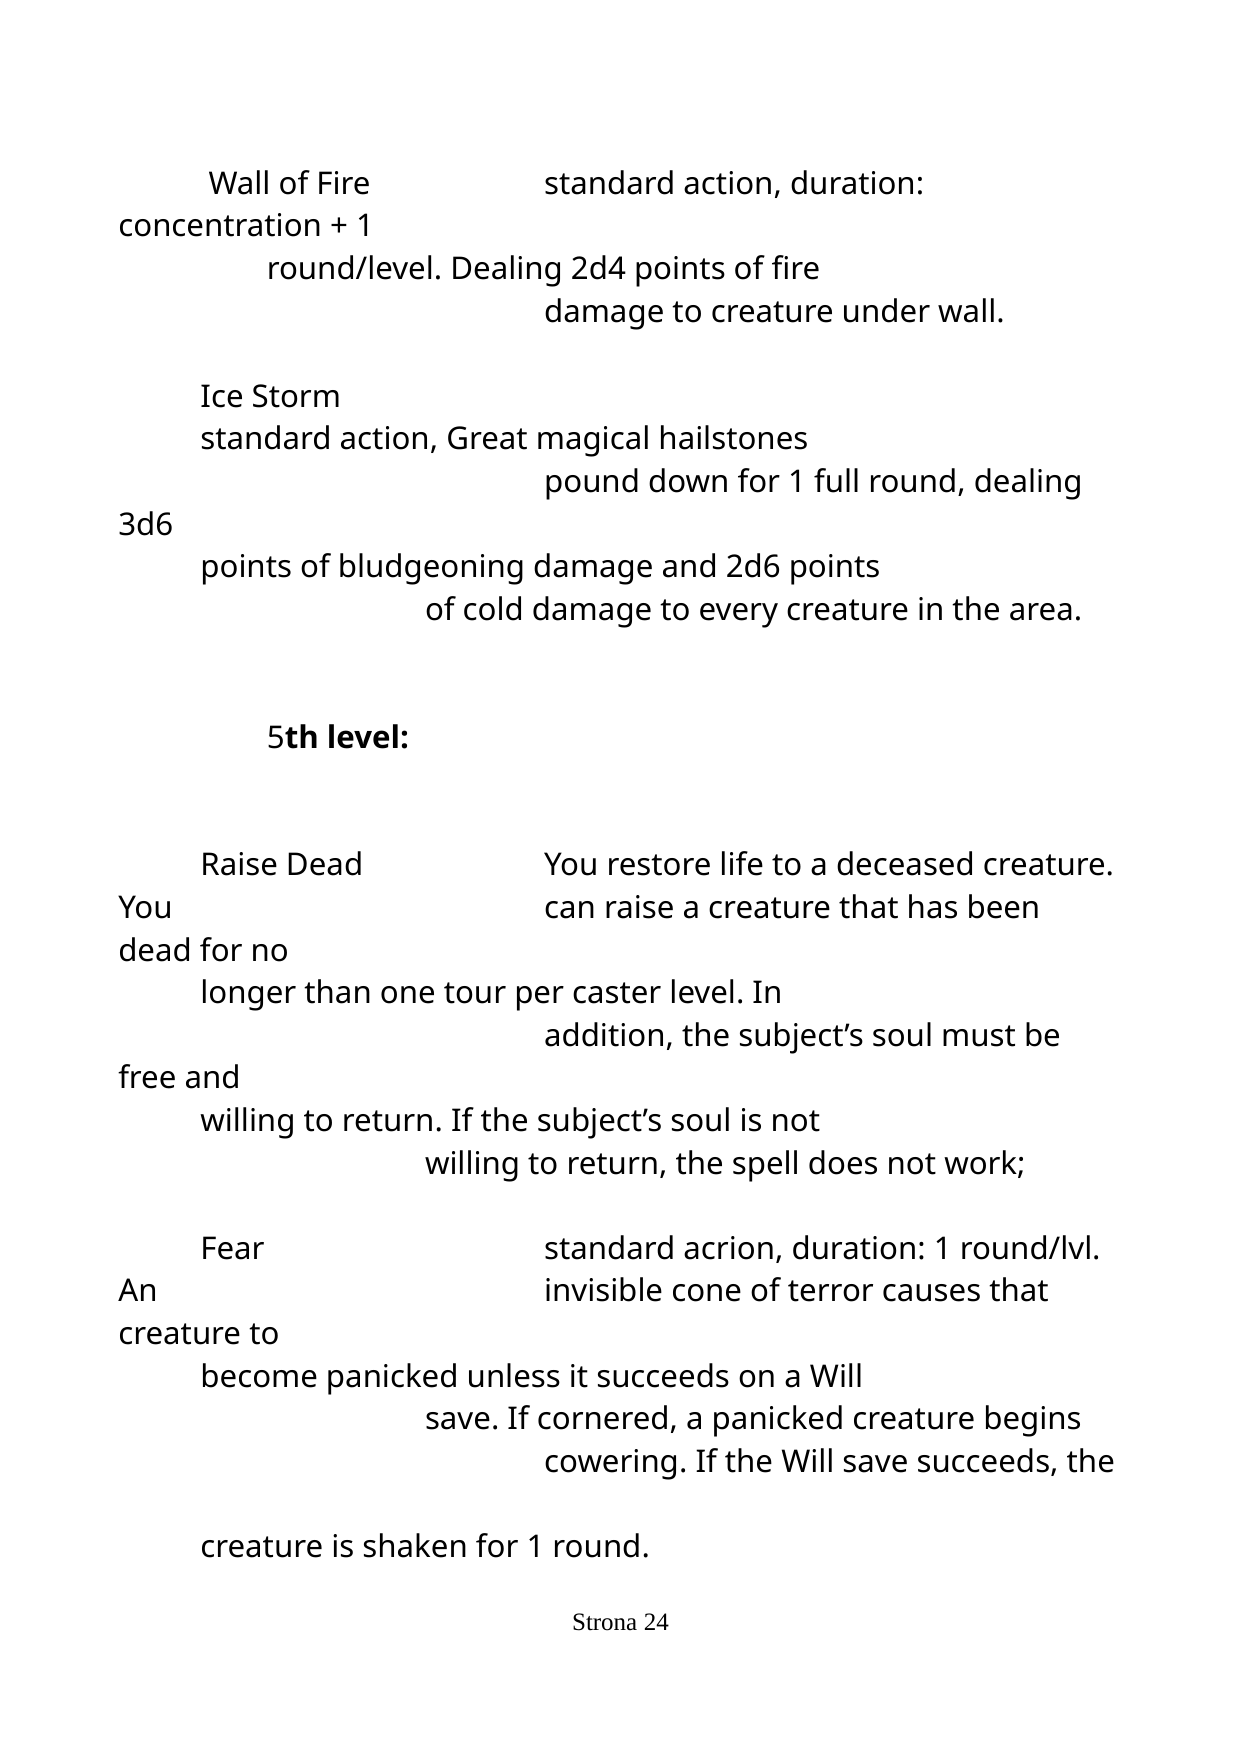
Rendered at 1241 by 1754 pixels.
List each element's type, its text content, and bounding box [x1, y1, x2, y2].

text Ice Storm standard action, Great magical hailstones pound down for 1 full round, dealing 3d6 points of bludgeoning damage and 2d6 points of cold damage to every creature in the area. [118, 374, 1122, 629]
text Raise Dead You restore life to a deceased creature. You can raise a creature that has been dead for no longer than one tour per caster level. In addition, the subject’s soul must be free and willing to return. If the subject’s soul is not willing to return, the spell does not work; [118, 842, 1122, 1226]
text Fear standard acrion, duration: 1 round/lvl. An invisible cone of terror causes that creature to become panicked unless it succeeds on a Will save. If cornered, a panicked creature begins cowering. If the Will save succeeds, the creature is shaken for 1 round. [118, 1226, 1122, 1567]
text 5th level: [118, 714, 1122, 757]
text Wall of Fire standard action, duration: concentration + 1 round/level. Dealing 2d4 points of fire damage to creature under wall. [118, 161, 1122, 331]
